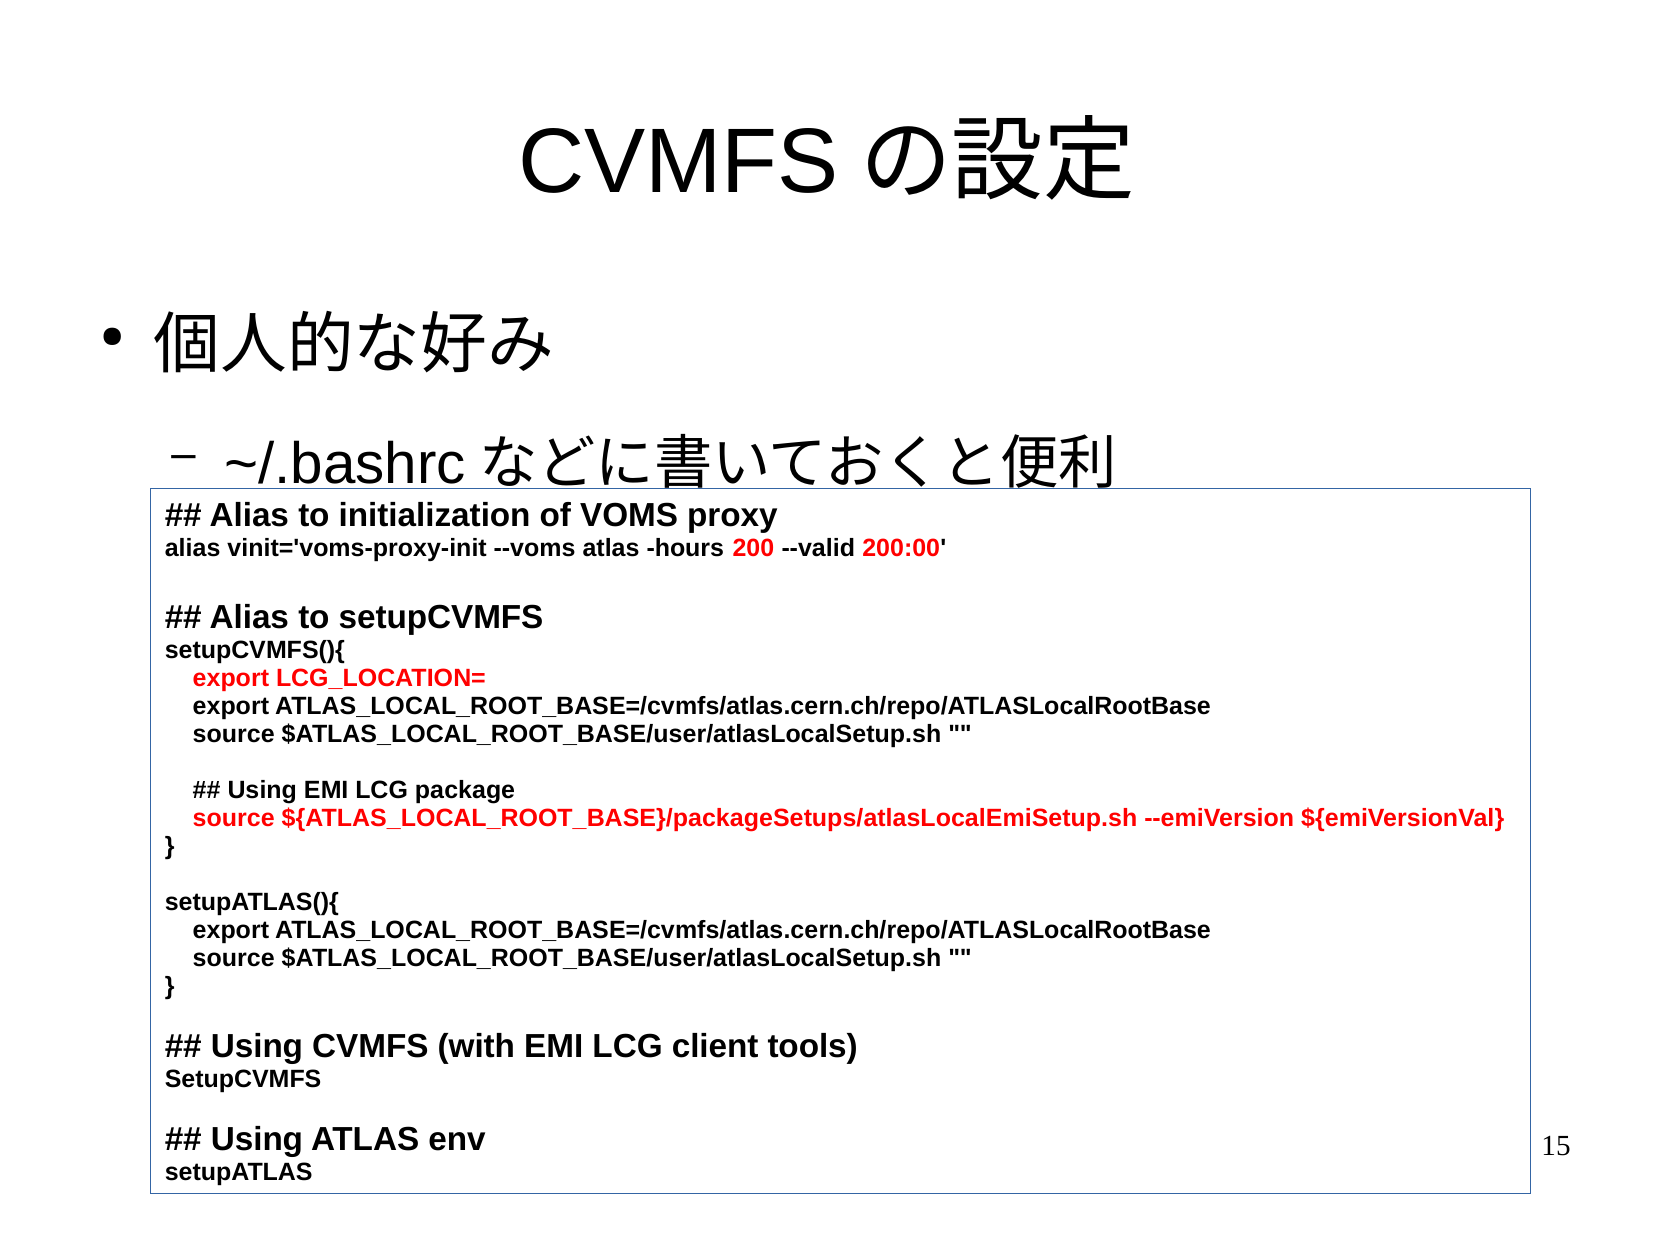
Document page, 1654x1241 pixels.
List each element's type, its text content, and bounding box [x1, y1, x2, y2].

text_box ## Alias to initialization of VOMS proxy alias vinit='voms-proxy-init --voms atlas -hours 200 --valid 200:00' ## Alias to setupCVMFS setupCVMFS(){ export LCG_LOCATION= export ATLAS_LOCAL_ROOT_BASE=/cvmfs/atlas.cern.ch/repo/ATLASLocalRootBase source $ATLAS_LOCAL_ROOT_BASE/user/atlasLocalSetup.sh "" ## Using EMI LCG package source ${ATLAS_LOCAL_ROOT_BASE}/packageSetups/atlasLocalEmiSetup.sh --emiVersion ${emiVersionVal} } setupATLAS(){ export ATLAS_LOCAL_ROOT_BASE=/cvmfs/atlas.cern.ch/repo/ATLASLocalRootBase source $ATLAS_LOCAL_ROOT_BASE/user/atlasLocalSetup.sh "" } ## Using CVMFS (with EMI LCG client tools) SetupCVMFS ## Using ATLAS env setupATLAS [150, 488, 1531, 1194]
title CVMFSの設定 [82, 49, 1571, 257]
list 個人的な好み ~/.bashrcなどに書いておくと便利 [82, 290, 1571, 1010]
